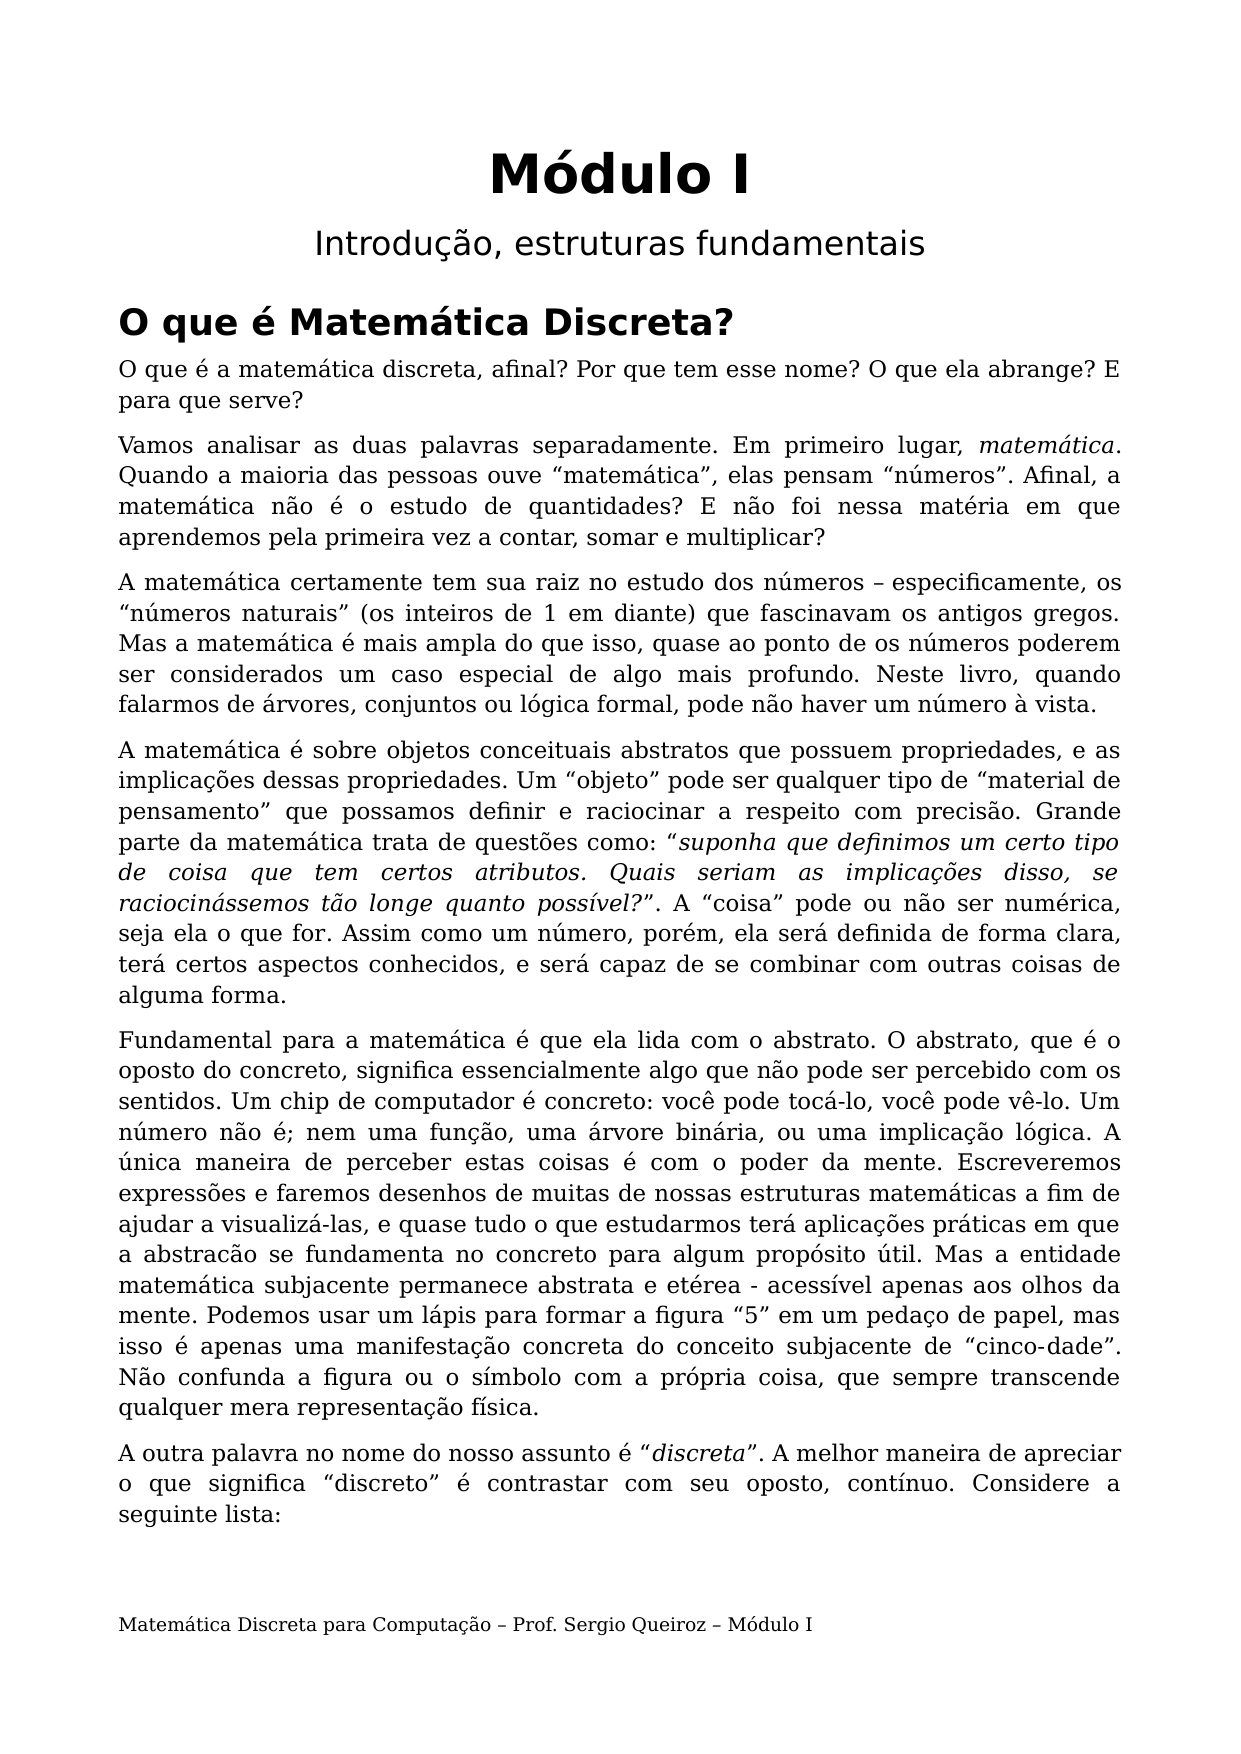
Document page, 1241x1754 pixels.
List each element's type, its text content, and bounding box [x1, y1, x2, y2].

text Fundamental para a matemática é que ela lida com o abstrato. O abstrato, que é o oposto do concreto, significa essencialmente algo que não pode ser percebido com os sentidos. Um chip de computador é concreto: você pode tocá-lo, você pode vê-lo. Um número não é; nem uma função, uma árvore binária, ou uma implicação lógica. A única maneira de perceber estas coisas é com o poder da mente. Escreveremos expressões e faremos desenhos de muitas de nossas estruturas matemáticas a fim de ajudar a visualizá-las, e quase tudo o que estudarmos terá aplicações práticas em que a abstracão se fundamenta no concreto para algum propósito útil. Mas a entidade matemática subjacente permanece abstrata e etérea - acessível apenas aos olhos da mente. Podemos usar um lápis para formar a figura “5” em um pedaço de papel, mas isso é apenas uma manifestação concreta do conceito subjacente de “cinco-dade”. Não confunda a figura ou o símbolo com a própria coisa, que sempre transcende qualquer mera representação física. [118, 1027, 1122, 1421]
text Vamos analisar as duas palavras separadamente. Em primeiro lugar, matemática. Quando a maioria das pessoas ouve “matemática”, elas pensam “números”. Afinal, a matemática não é o estudo de quantidades? E não foi nessa matéria em que aprendemos pela primeira vez a contar, somar e multiplicar? [118, 432, 1122, 551]
text A matemática é sobre objetos conceituais abstratos que possuem propriedades, e as implicações dessas propriedades. Um “objeto” pode ser qualquer tipo de “material de pensamento” que possamos definir e raciocinar a respeito com precisão. Grande parte da matemática trata de questões como: “suponha que definimos um certo tipo de coisa que tem certos atributos. Quais seriam as implicações disso, se raciocinássemos tão longe quanto possível?”. A “coisa” pode ou não ser numérica, seja ela o que for. Assim como um número, porém, ela será definida de forma clara, terá certos aspectos conhecidos, e será capaz de se combinar com outras coisas de alguma forma. [118, 737, 1122, 1008]
text A outra palavra no nome do nosso assunto é “discreta”. A melhor maneira de apreciar o que significa “discreto” é contrastar com seu oposto, contínuo. Considere a seguinte lista: [118, 1440, 1122, 1528]
subtitle Introdução, estruturas fundamentais [118, 225, 1122, 264]
title Módulo I [118, 143, 1122, 206]
text A matemática certamente tem sua raiz no estudo dos números – especificamente, os “números naturais” (os inteiros de 1 em diante) que fascinavam os antigos gregos. Mas a matemática é mais ampla do que isso, quase ao ponto de os números poderem ser considerados um caso especial de algo mais profundo. Neste livro, quando falarmos de árvores, conjuntos ou lógica formal, pode não haver um número à vista. [118, 569, 1122, 718]
subtitle O que é Matemática Discreta? [118, 301, 1122, 344]
text O que é a matemática discreta, afinal? Por que tem esse nome? O que ela abrange? E para que serve? [118, 356, 1122, 413]
